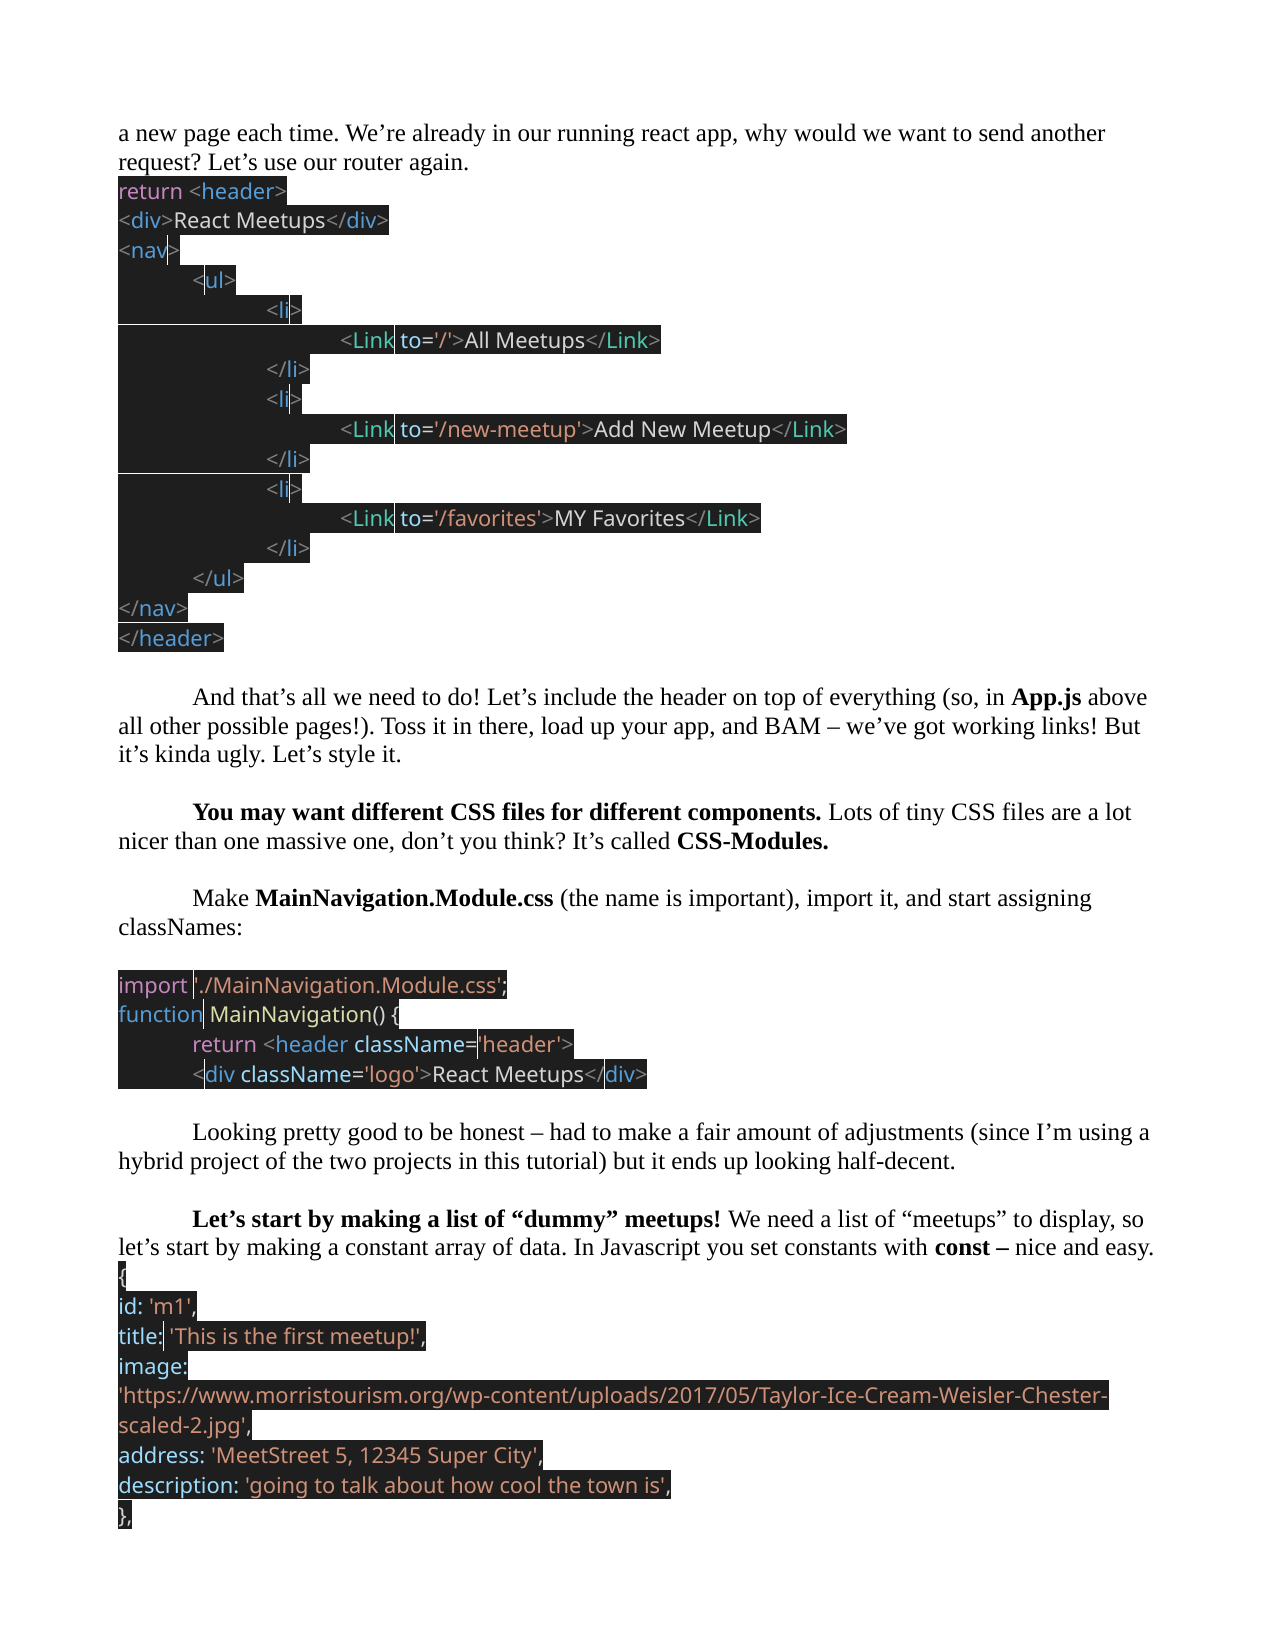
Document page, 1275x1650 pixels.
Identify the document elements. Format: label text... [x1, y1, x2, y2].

text image: [118, 1351, 1157, 1380]
text <Link to='/new-meetup'>Add New Meetup</Link> [118, 414, 1157, 444]
text And that’s all we need to do! Let’s include the header on top of everything (so, in App.js above all other possible pages!). Toss it in there, load up your app, and BAM – we’ve got working links! But it’s kinda ugly. Let’s style it. [118, 682, 1157, 768]
text function MainNavigation() { [118, 999, 1157, 1029]
text <Link to='/'>All Meetups</Link> [118, 324, 1157, 354]
text return <header className='header'> [118, 1029, 1157, 1059]
text Make MainNavigation.Module.css (the name is important), import it, and start assigning classNames: [118, 883, 1157, 941]
text <div className='logo'>React Meetups</div> [118, 1059, 1157, 1089]
text description: 'going to talk about how cool the town is', [118, 1470, 1157, 1499]
text a new page each time. We’re already in our running react app, why would we want to send another request? Let’s use our router again. [118, 118, 1157, 176]
text { [118, 1261, 1157, 1291]
text Let’s start by making a list of “dummy” meetups! We need a list of “meetups” to display, so let’s start by making a constant array of data. In Javascript you set constants with const – nice and easy. [118, 1204, 1157, 1261]
text </li> [118, 444, 1157, 473]
text <Link to='/favorites'>MY Favorites</Link> [118, 503, 1157, 533]
text return <header> [118, 176, 1157, 205]
text <nav> [118, 235, 1157, 265]
text </li> [118, 533, 1157, 563]
text address: 'MeetStreet 5, 12345 Super City', [118, 1440, 1157, 1470]
text <div>React Meetups</div> [118, 205, 1157, 235]
text <li> [118, 384, 1157, 414]
text </nav> [118, 593, 1157, 622]
text </li> [118, 354, 1157, 384]
text title: 'This is the first meetup!', [118, 1321, 1157, 1351]
text <li> [118, 295, 1157, 324]
text <li> [118, 473, 1157, 503]
text }, [118, 1499, 1157, 1529]
text <ul> [118, 265, 1157, 295]
text Looking pretty good to be honest – had to make a fair amount of adjustments (since I’m using a hybrid project of the two projects in this tutorial) but it ends up looking half-decent. [118, 1117, 1157, 1175]
text import './MainNavigation.Module.css'; [118, 969, 1157, 999]
text </ul> [118, 563, 1157, 593]
text 'https://www.morristourism.org/wp-content/uploads/2017/05/Taylor-Ice-Cream-Weisler-Chester-scaled-2.jpg', [118, 1380, 1157, 1440]
text </header> [118, 622, 1157, 652]
text You may want different CSS files for different components. Lots of tiny CSS files are a lot nicer than one massive one, don’t you think? It’s called CSS-Modules. [118, 797, 1157, 854]
text id: 'm1', [118, 1291, 1157, 1321]
